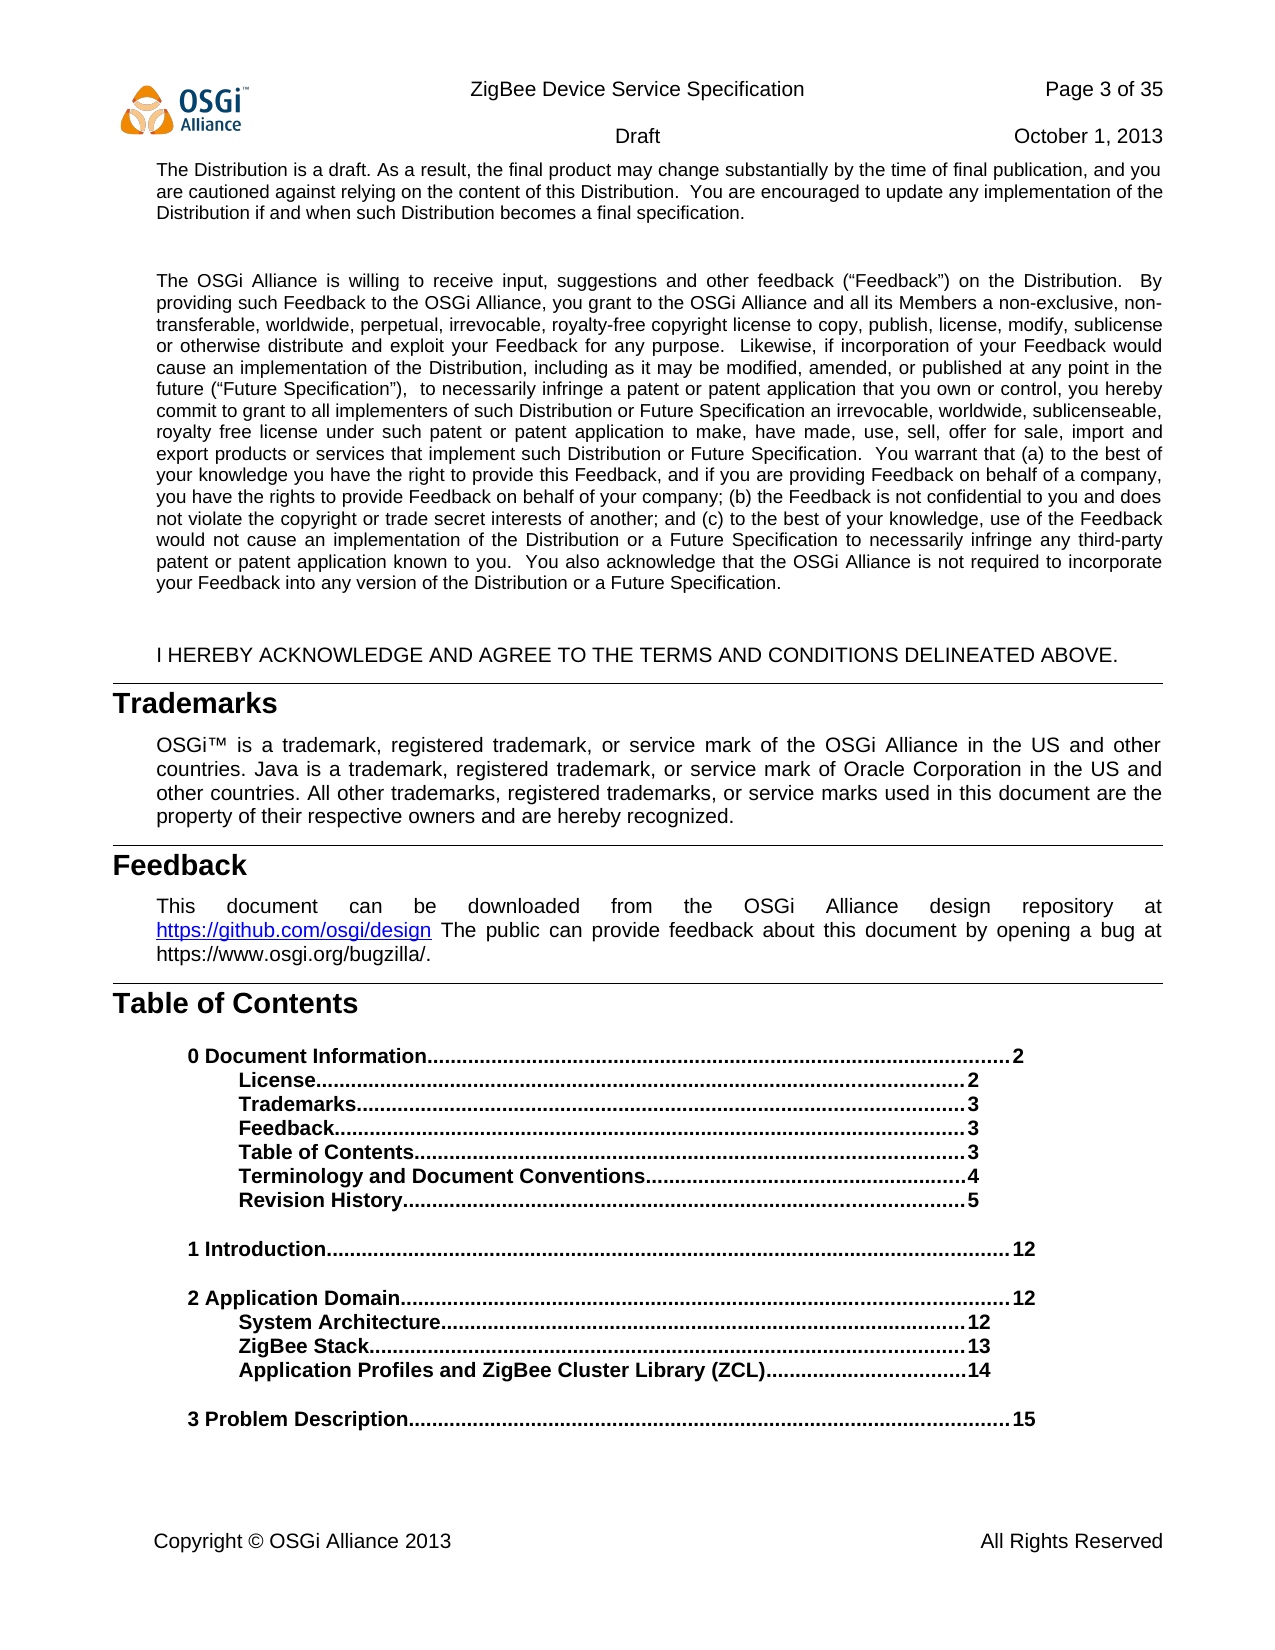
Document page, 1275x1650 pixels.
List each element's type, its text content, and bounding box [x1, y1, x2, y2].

text Revision History 5 [232, 1188, 1163, 1212]
text The OSGi Alliance is willing to receive input, suggestions and other feedback (“Feedback”) on the Distribution. By providing such Feedback to the OSGi Alliance, you grant to the OSGi Alliance and all its Members a non-exclusive, non-transferable, worldwide, perpetual, irrevocable, royalty-free copyright license to copy, publish, license, modify, sublicense or otherwise distribute and exploit your Feedback for any purpose. Likewise, if incorporation of your Feedback would cause an implementation of the Distribution, including as it may be modified, amended, or published at any point in the future (“Future Specification”), to necessarily infringe a patent or patent application that you own or control, you hereby commit to grant to all implementers of such Distribution or Future Specification an irrevocable, worldwide, sublicenseable, royalty free license under such patent or patent application to make, have made, use, sell, offer for sale, import and export products or services that implement such Distribution or Future Specification. You warrant that (a) to the best of your knowledge you have the right to provide this Feedback, and if you are providing Feedback on behalf of a company, you have the rights to provide Feedback on behalf of your company; (b) the Feedback is not confidential to you and does not violate the copyright or trade secret interests of another; and (c) to the best of your knowledge, use of the Feedback would not cause an implementation of the Distribution or a Future Specification to necessarily infringe any third-party patent or patent application known to you. You also acknowledge that the OSGi Alliance is not required to incorporate your Feedback into any version of the Distribution or a Future Specification. [156, 270, 1163, 594]
text 1 Introduction 12 [187, 1237, 1163, 1261]
text Application Profiles and ZigBee Cluster Library (ZCL) 14 [232, 1358, 1163, 1382]
subtitle Feedback [112, 846, 1163, 882]
text 2 Application Domain 12 [187, 1286, 1163, 1310]
subtitle Table of Contents [112, 984, 1163, 1019]
text License 2 [232, 1068, 1163, 1092]
text 3 Problem Description 15 [187, 1407, 1163, 1431]
text Feedback 3 [232, 1116, 1163, 1140]
text The Distribution is a draft. As a result, the final product may change substantially by the time of final publication, and you are cautioned against relying on the content of this Distribution. You are encouraged to update any implementation of the Distribution if and when such Distribution becomes a final specification. [156, 159, 1163, 224]
text Table of Contents 3 [232, 1140, 1163, 1164]
text System Architecture 12 [232, 1310, 1163, 1334]
text ZigBee Stack 13 [232, 1334, 1163, 1358]
text Terminology and Document Conventions 4 [232, 1164, 1163, 1188]
text This document can be downloaded from the OSGi Alliance design repository at https://github.com/osgi/design The public can provide feedback about this document by opening a bug at https://www.osgi.org/bugzilla/. [156, 894, 1163, 966]
text I HEREBY ACKNOWLEDGE AND AGREE TO THE TERMS AND CONDITIONS DELINEATED ABOVE. [156, 643, 1163, 667]
text 0 Document Information 2 [187, 1044, 1163, 1068]
picture [113, 78, 257, 142]
text Trademarks 3 [232, 1092, 1163, 1116]
subtitle Trademarks [112, 684, 1163, 720]
text OSGi™ is a trademark, registered trademark, or service mark of the OSGi Alliance in the US and other countries. Java is a trademark, registered trademark, or service mark of Oracle Corporation in the US and other countries. All other trademarks, registered trademarks, or service marks used in this document are the property of their respective owners and are hereby recognized. [156, 732, 1163, 828]
